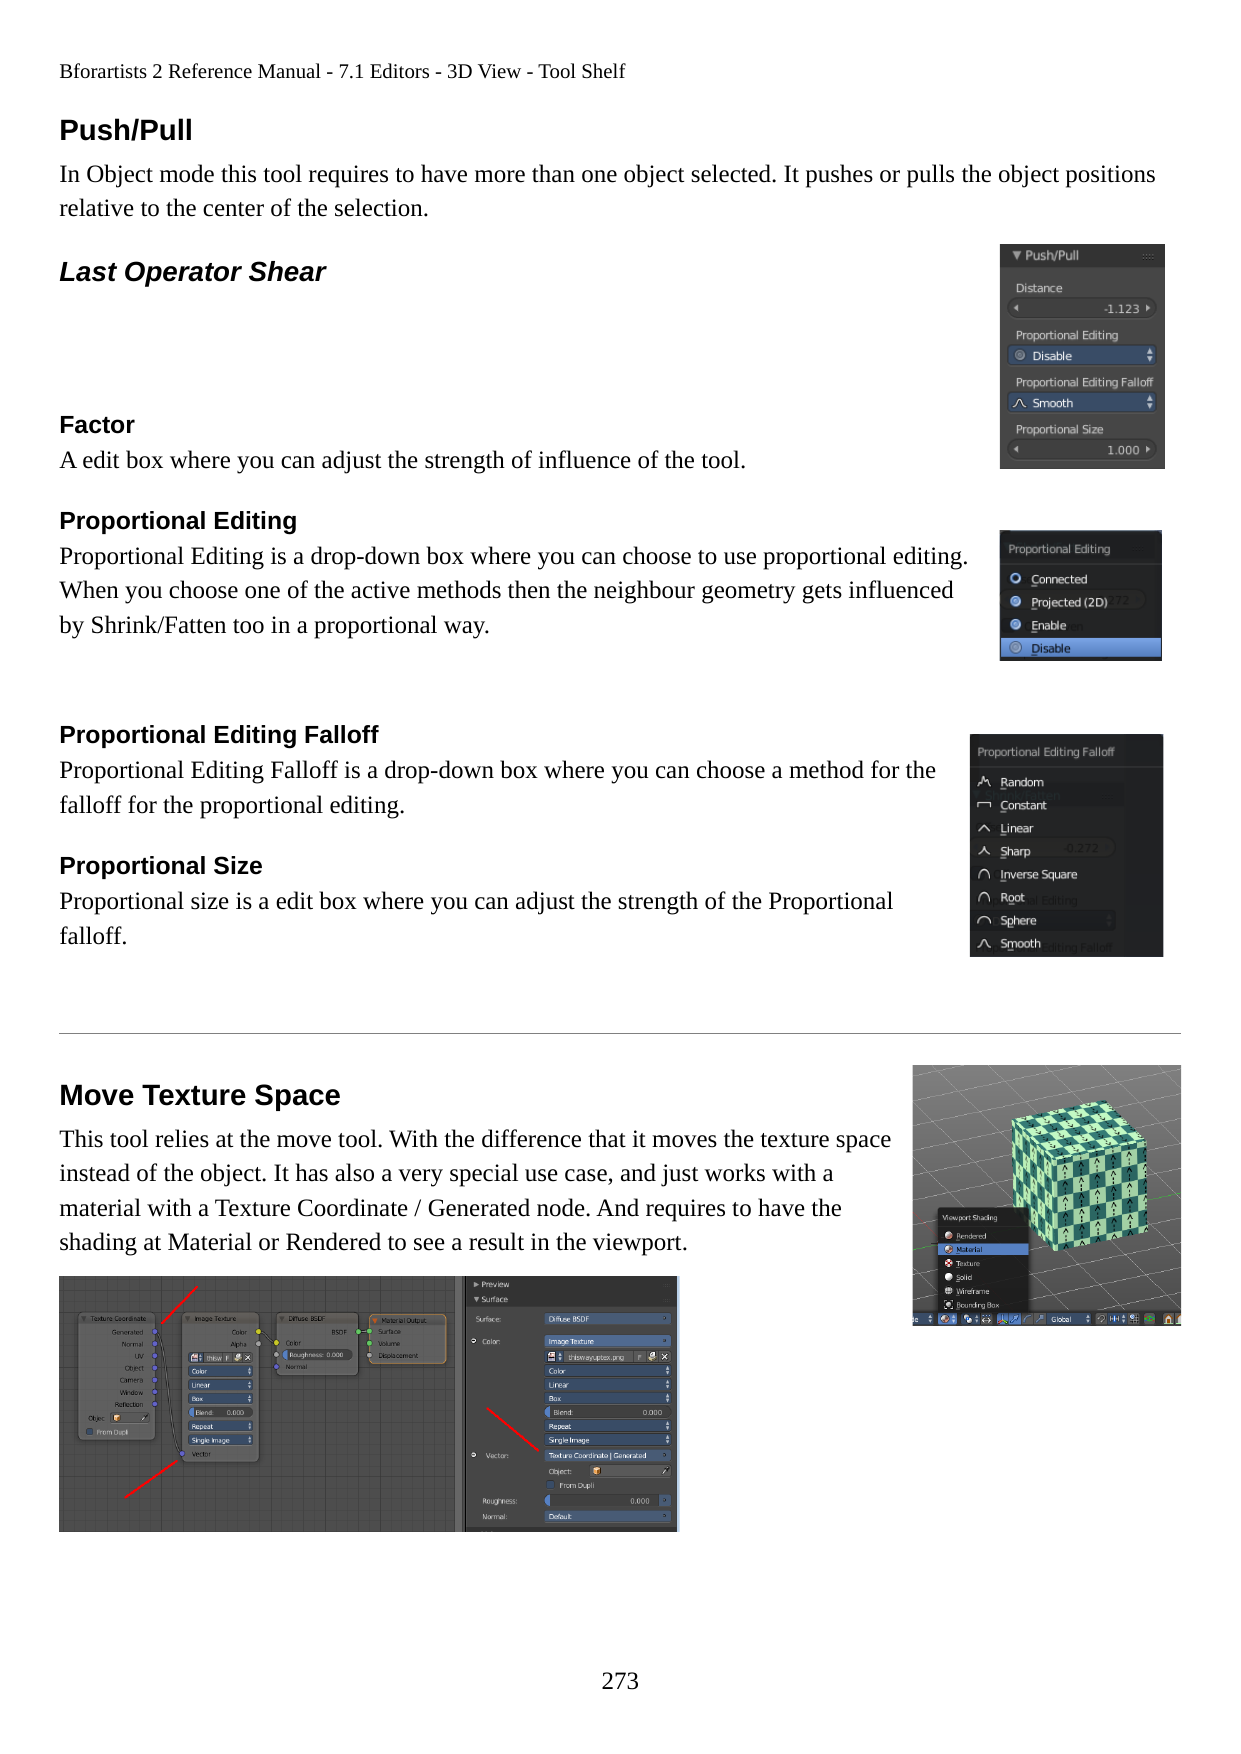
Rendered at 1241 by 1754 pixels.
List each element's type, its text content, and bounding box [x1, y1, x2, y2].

text Proportional size is a edit box where you can adjust the strength of the Proportional falloff. [59, 886, 969, 949]
picture [59, 1276, 680, 1532]
subtitle Proportional Size [59, 851, 969, 880]
text In Object mode this tool requires to have more than one object selected. It pushes or pulls the object positions relative to the center of the selection. [59, 159, 1181, 222]
subtitle Factor [59, 410, 999, 438]
picture [999, 244, 1165, 469]
subtitle Push/Pull [59, 113, 1181, 146]
subtitle [1164, 851, 1181, 880]
subtitle Proportional Editing [59, 506, 1181, 535]
text This tool relies at the move tool. With the difference that it moves the texture space instead of the object. It has also a very special use case, and just works with a material with a Texture Coordinate / Generated node. And requires to have the shading at Material or Rendered to see a result in the viewport. [59, 1124, 912, 1256]
subtitle [1165, 255, 1181, 287]
text A edit box where you can adjust the strength of influence of the tool. [59, 445, 1181, 473]
subtitle Move Texture Space [59, 1078, 912, 1111]
picture [969, 734, 1164, 957]
subtitle Proportional Editing Falloff [59, 721, 1181, 749]
text Proportional Editing is a drop-down box where you can choose to use proportional editing. When you choose one of the active methods then the neighbour geometry gets influenced by Shrink/Fatten too in a proportional way. [59, 541, 999, 639]
text Proportional Editing Falloff is a drop-down box where you can choose a method for the falloff for the proportional editing. [59, 755, 969, 819]
picture [999, 530, 1162, 661]
picture [912, 1065, 1182, 1326]
subtitle [1165, 410, 1181, 438]
subtitle Last Operator Shear [59, 255, 999, 287]
